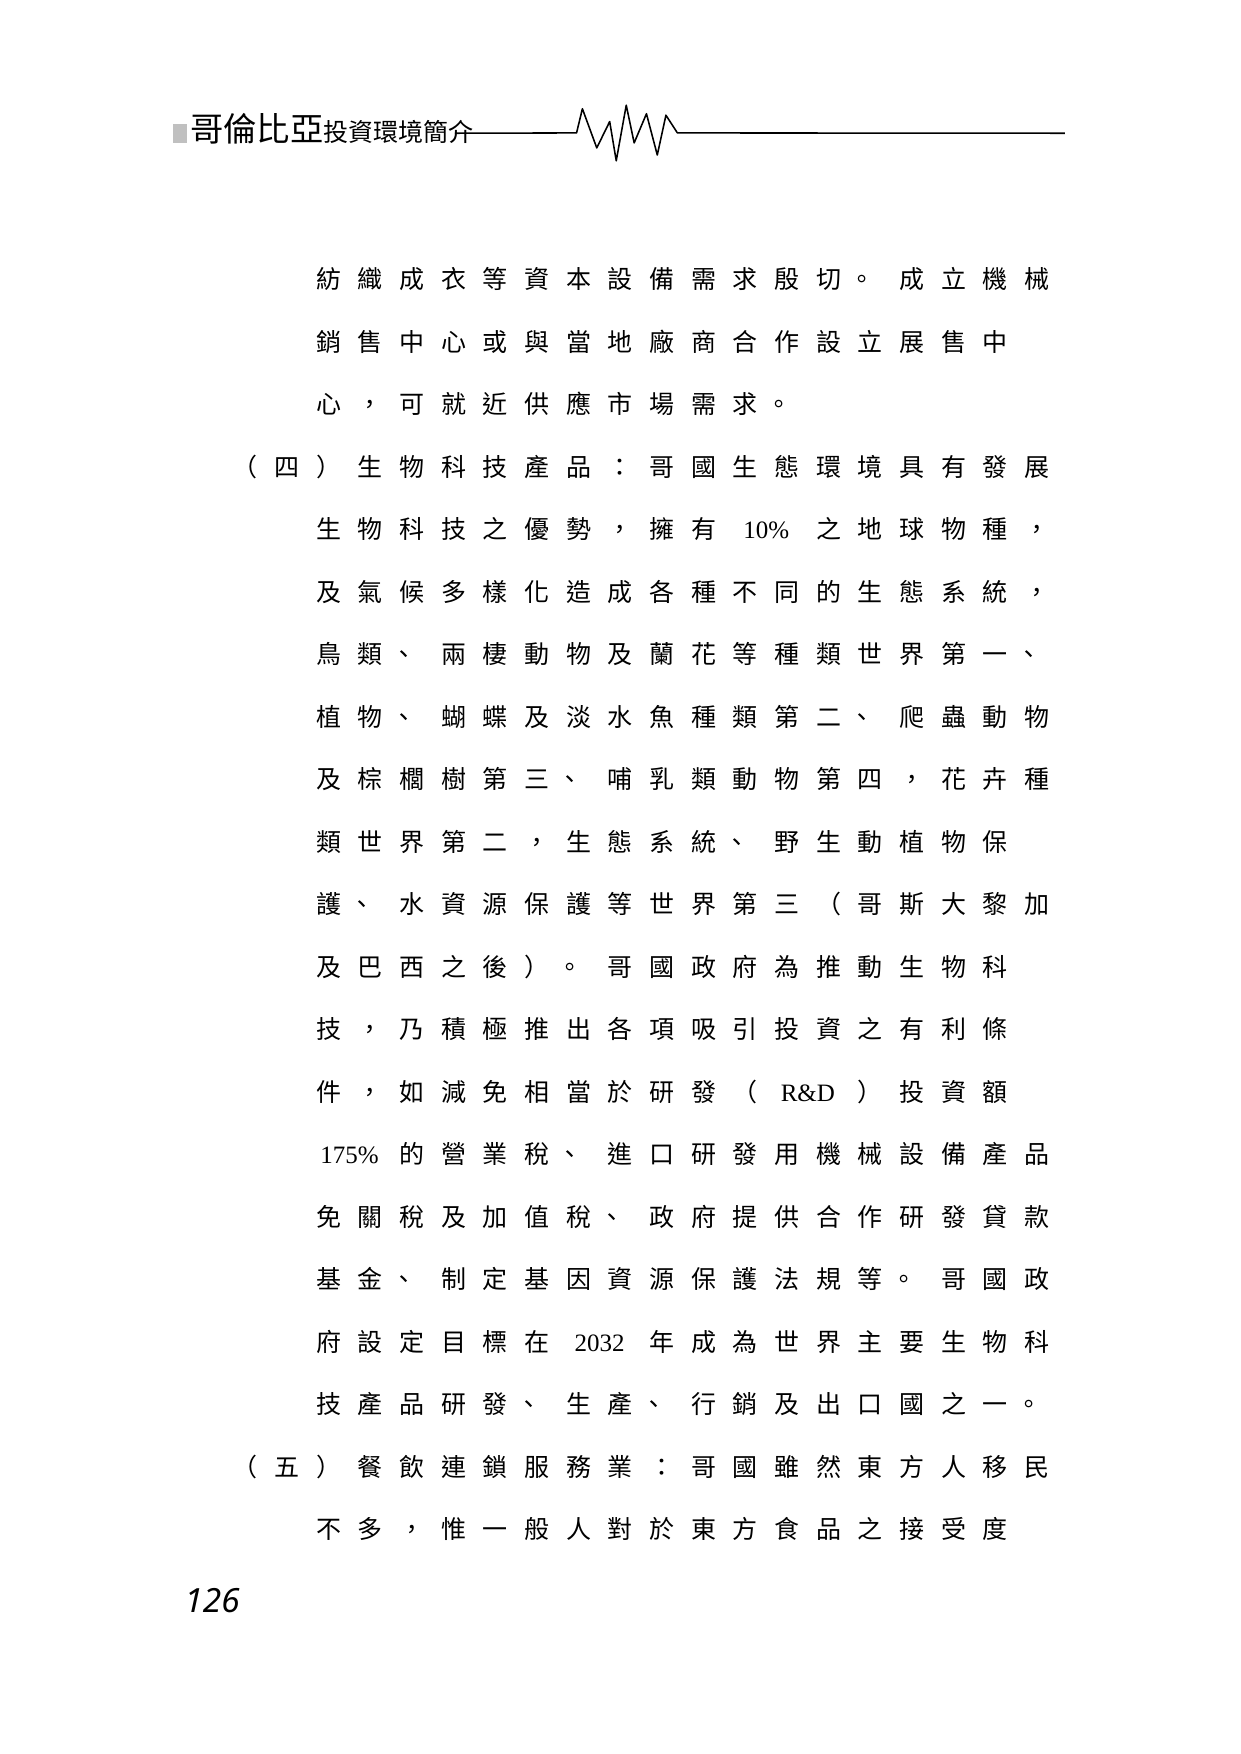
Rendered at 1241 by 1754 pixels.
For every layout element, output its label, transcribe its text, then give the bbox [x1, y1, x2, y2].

text （五）餐飲連鎖服務業：哥國雖然東方人移民不多，惟一般人對於東方食品之接受度 [207, 1424, 1058, 1549]
text （四）生物科技產品：哥國生態環境具有發展生物科技之優勢，擁有10%之地球物種，及氣候多樣化造成各種不同的生態系統，鳥類、兩棲動物及蘭花等種類世界第一、植物、蝴蝶及淡水魚種類第二、爬蟲動物及棕櫚樹第三、哺乳類動物第四，花卉種類世界第二，生態系統、野生動植物保護、水資源保護等世界第三（哥斯大黎加及巴西之後）。哥國政府為推動生物科技，乃積極推出各項吸引投資之有利條件，如減免相當於研發（R&D）投資額175%的營業稅、進口研發用機械設備產品免關稅及加值稅、政府提供合作研發貸款基金、制定基因資源保護法規等。哥國政府設定目標在2032年成為世界主要生物科技產品研發、生產、行銷及出口國之一。 [207, 424, 1058, 1424]
text 紡織成衣等資本設備需求殷切。成立機械銷售中心或與當地廠商合作設立展售中心，可就近供應市場需求。 [207, 236, 1058, 424]
